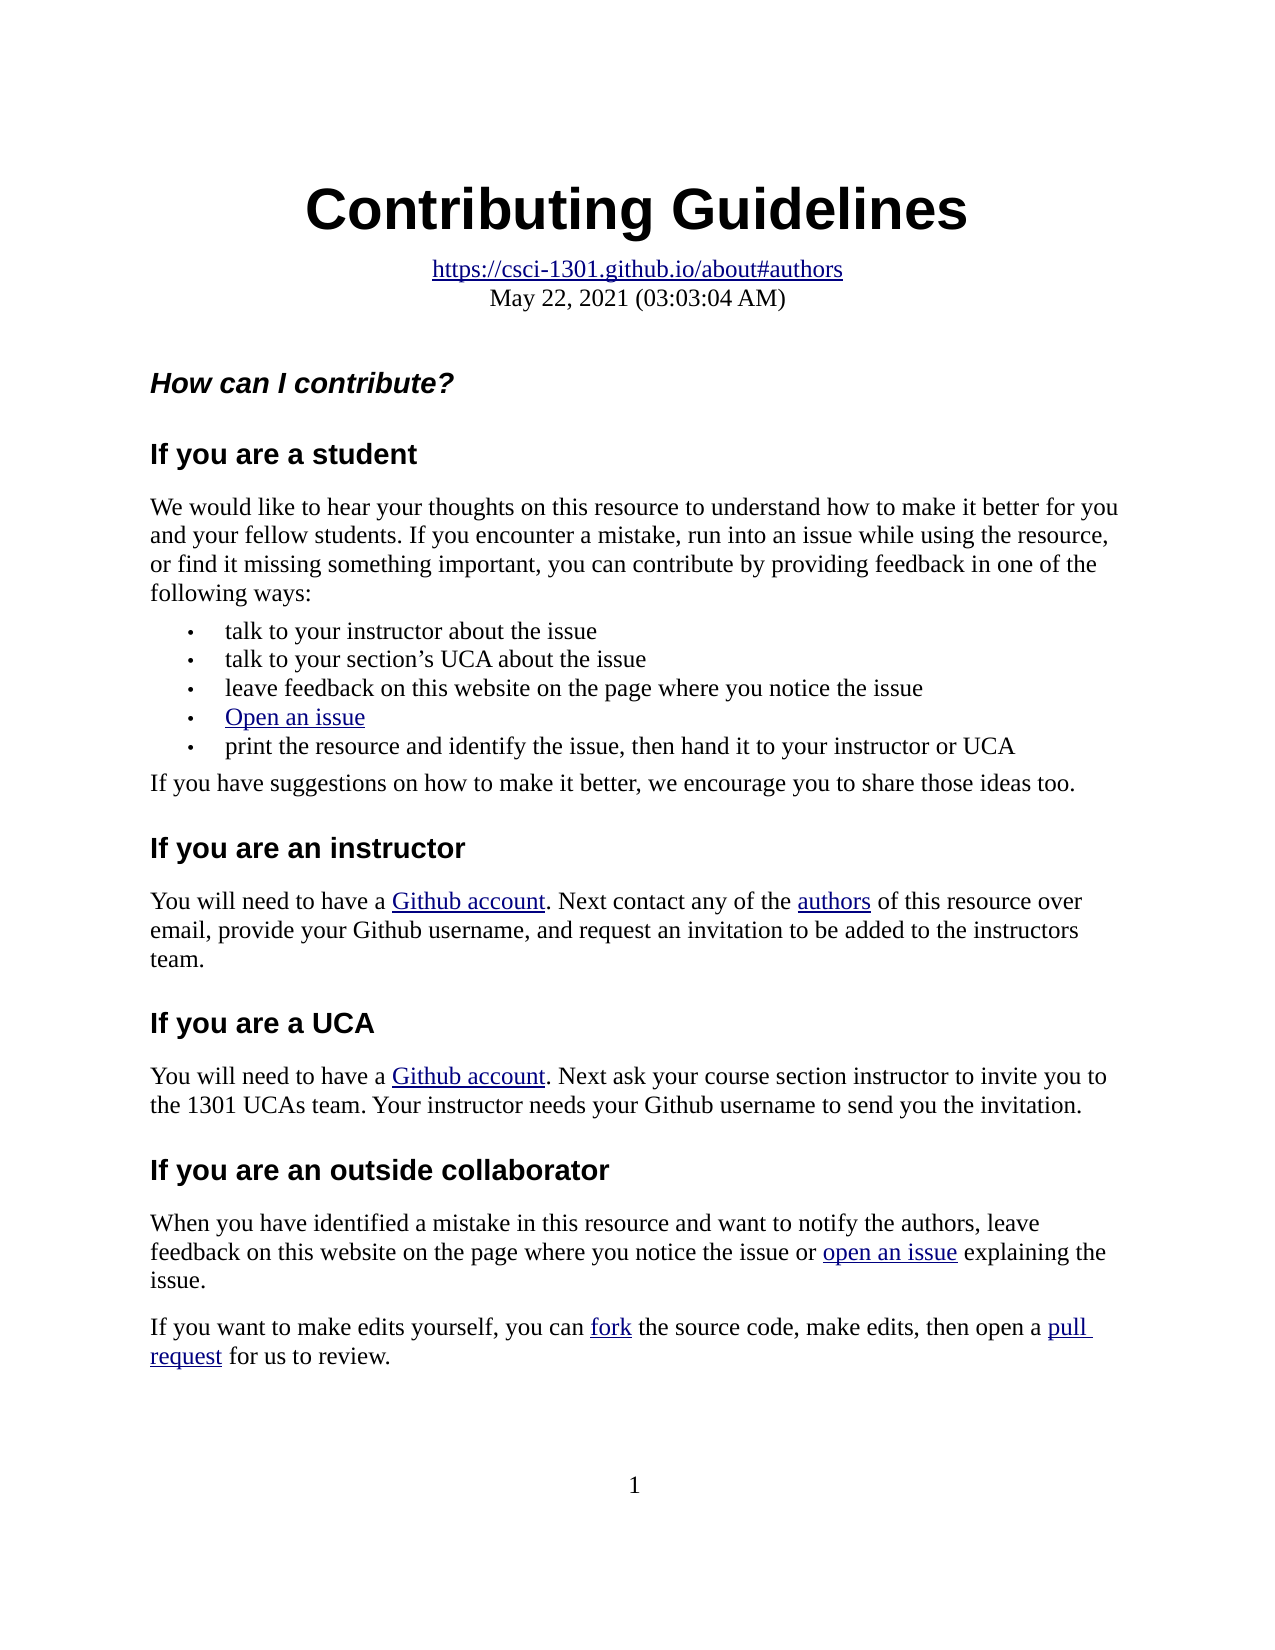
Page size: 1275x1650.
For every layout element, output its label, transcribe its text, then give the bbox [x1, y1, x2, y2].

title Contributing Guidelines [150, 175, 1125, 242]
list print the resource and identify the issue, then hand it to your instructor or UCA [187, 731, 1125, 759]
text You will need to have a Github account. Next contact any of the authors of this resource over email, provide your Github username, and request an invitation to be added to the instructors team. [150, 886, 1125, 972]
subtitle If you are a UCA [150, 1006, 1125, 1040]
list Open an issue [187, 702, 1125, 731]
subtitle If you are an outside collaborator [150, 1153, 1125, 1186]
text You will need to have a Github account. Next ask your course section instructor to invite you to the 1301 UCAs team. Your instructor needs your Github username to send you the invitation. [150, 1061, 1125, 1119]
subtitle How can I contribute? [150, 366, 1125, 399]
text If you have suggestions on how to make it better, we encourage you to share those ideas too. [150, 768, 1125, 797]
text If you want to make edits yourself, you can fork the source code, make edits, then open a pull request for us to review. [150, 1312, 1125, 1369]
subtitle If you are a student [150, 437, 1125, 470]
list talk to your section’s UCA about the issue [187, 644, 1125, 673]
subtitle If you are an instructor [150, 831, 1125, 865]
list talk to your instructor about the issue [187, 616, 1125, 644]
text We would like to hear your thoughts on this resource to understand how to make it better for you and your fellow students. If you encounter a mistake, run into an issue while using the resource, or find it missing something important, you can contribute by providing feedback in one of the following ways: [150, 492, 1125, 607]
text May 22, 2021 (03:03:04 AM) [150, 283, 1125, 312]
text https://csci-1301.github.io/about#authors [150, 254, 1125, 283]
text When you have identified a mistake in this resource and want to notify the authors, leave feedback on this website on the page where you notice the issue or open an issue explaining the issue. [150, 1208, 1125, 1294]
list leave feedback on this website on the page where you notice the issue [187, 673, 1125, 702]
